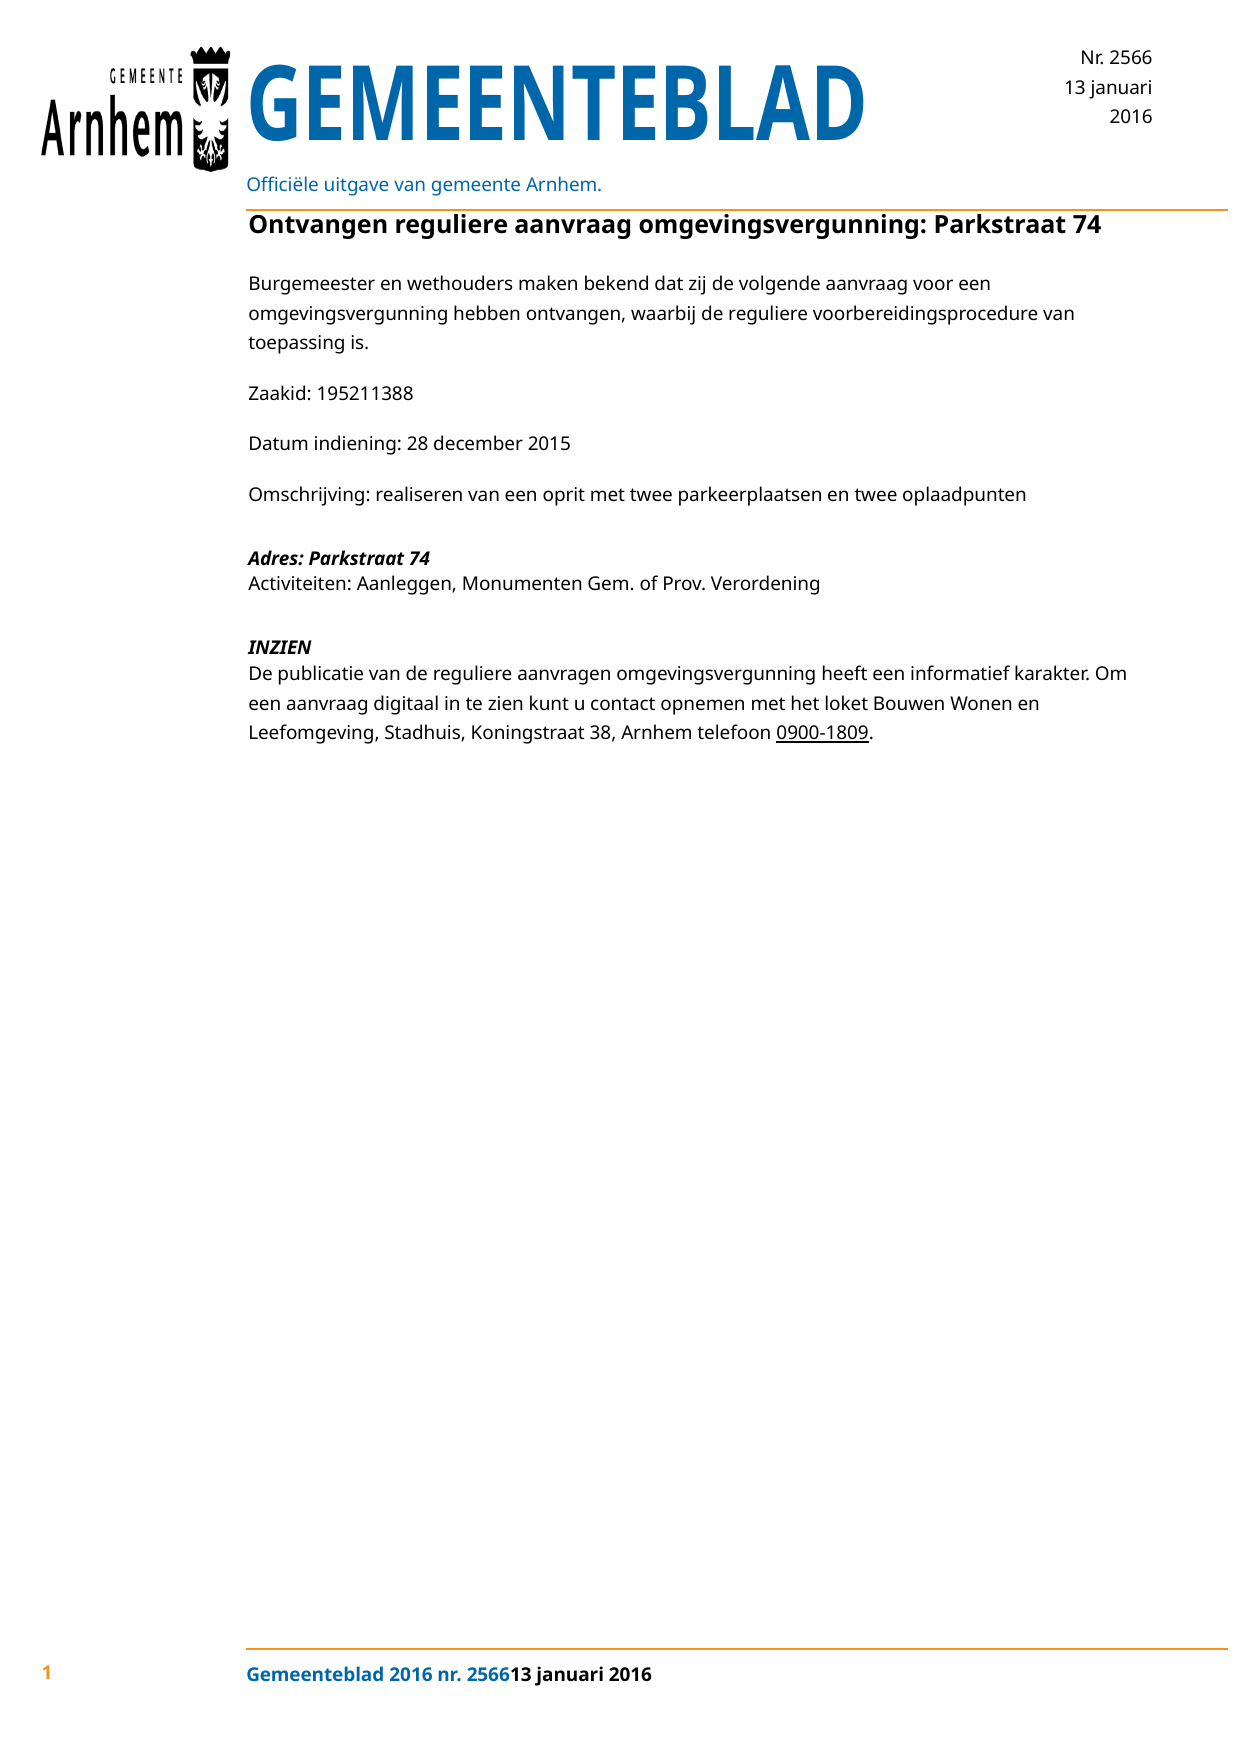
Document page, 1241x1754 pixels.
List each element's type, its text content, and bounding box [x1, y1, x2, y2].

text Activiteiten: Aanleggen, Monumenten Gem. of Prov. Verordening [248, 570, 1152, 596]
text De publicatie van de reguliere aanvragen omgevingsvergunning heeft een informatief karakter. Om een aanvraag digitaal in te zien kunt u contact opnemen met het loket Bouwen Wonen en Leefomgeving, Stadhuis, Koningstraat 38, Arnhem telefoon 0900-1809. [248, 660, 1152, 745]
text Adres: Parkstraat 74 [248, 545, 1152, 570]
text Zaakid: 195211388 [248, 380, 1152, 406]
text Burgemeester en wethouders maken bekend dat zij de volgende aanvraag voor een omgevingsvergunning hebben ontvangen, waarbij de reguliere voorbereidingsprocedure van toepassing is. [248, 270, 1152, 355]
text Ontvangen reguliere aanvraag omgevingsvergunning: Parkstraat 74 [248, 211, 1152, 241]
text Datum indiening: 28 december 2015 [248, 430, 1152, 456]
text Omschrijving: realiseren van een oprit met twee parkeerplaatsen en twee oplaadpunten [248, 481, 1152, 506]
picture [41, 47, 231, 172]
text INZIEN [248, 634, 1152, 660]
